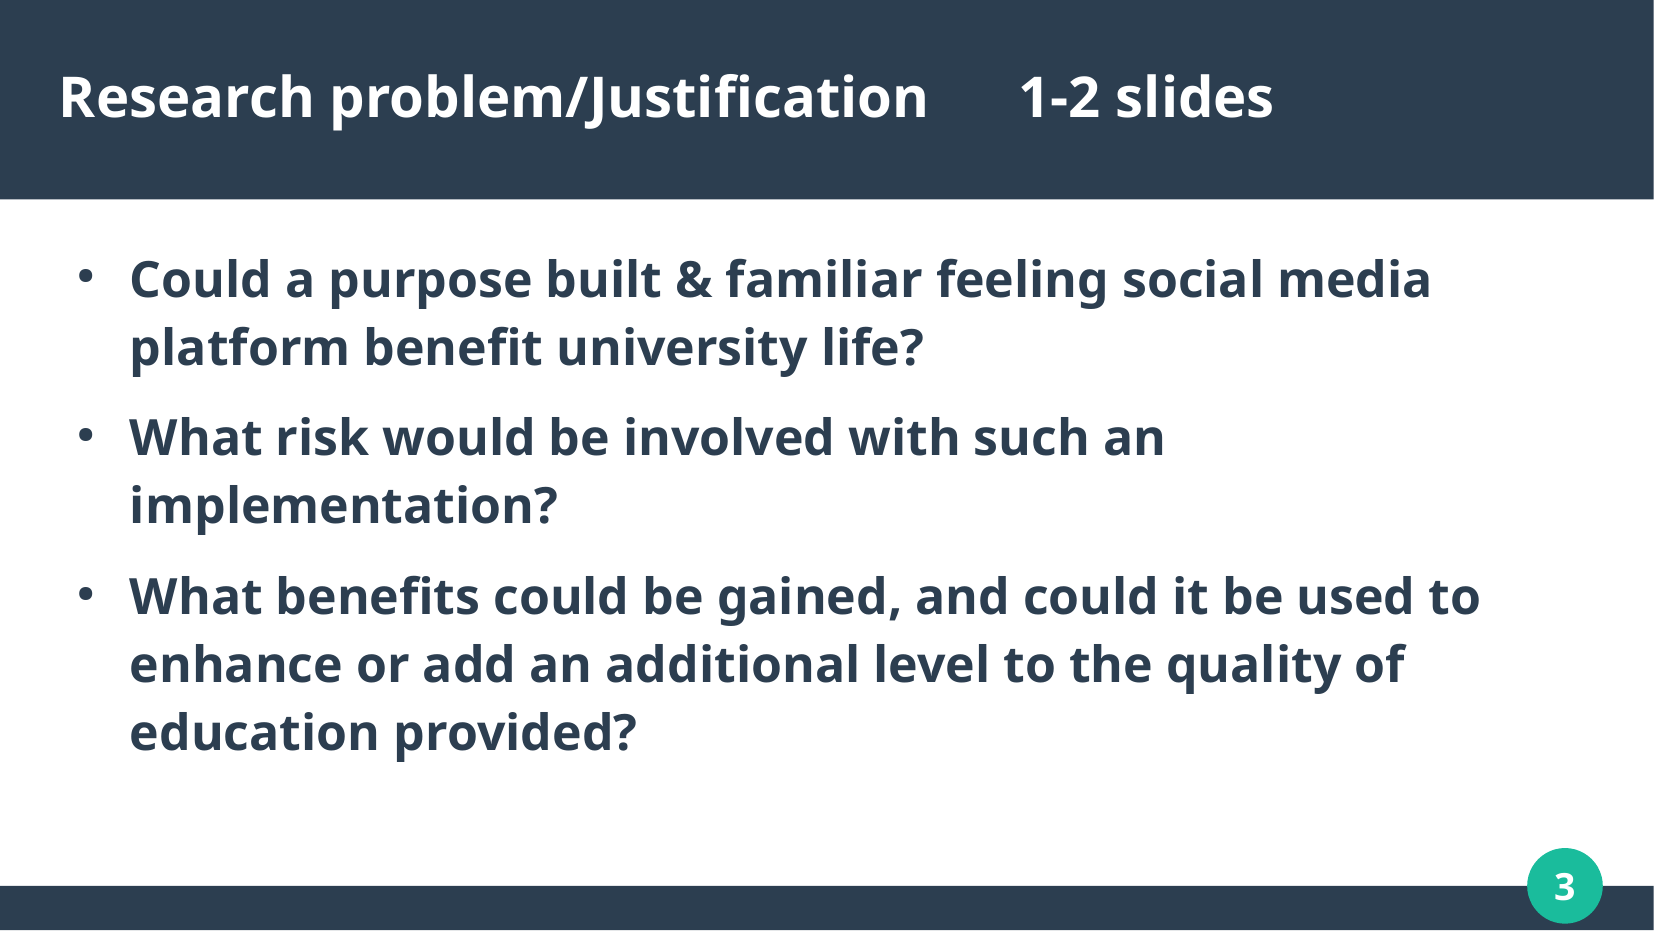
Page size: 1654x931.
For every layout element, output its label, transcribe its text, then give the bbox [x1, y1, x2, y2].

title Research problem/Justification 1-2 slides [59, 37, 1595, 156]
list Could a purpose built & familiar feeling social media platform benefit university life? What risk would be involved with such an implementation? What benefits could be gained, and could it be used to enhance or add an additional level to the quality of education provided? [59, 243, 1595, 864]
